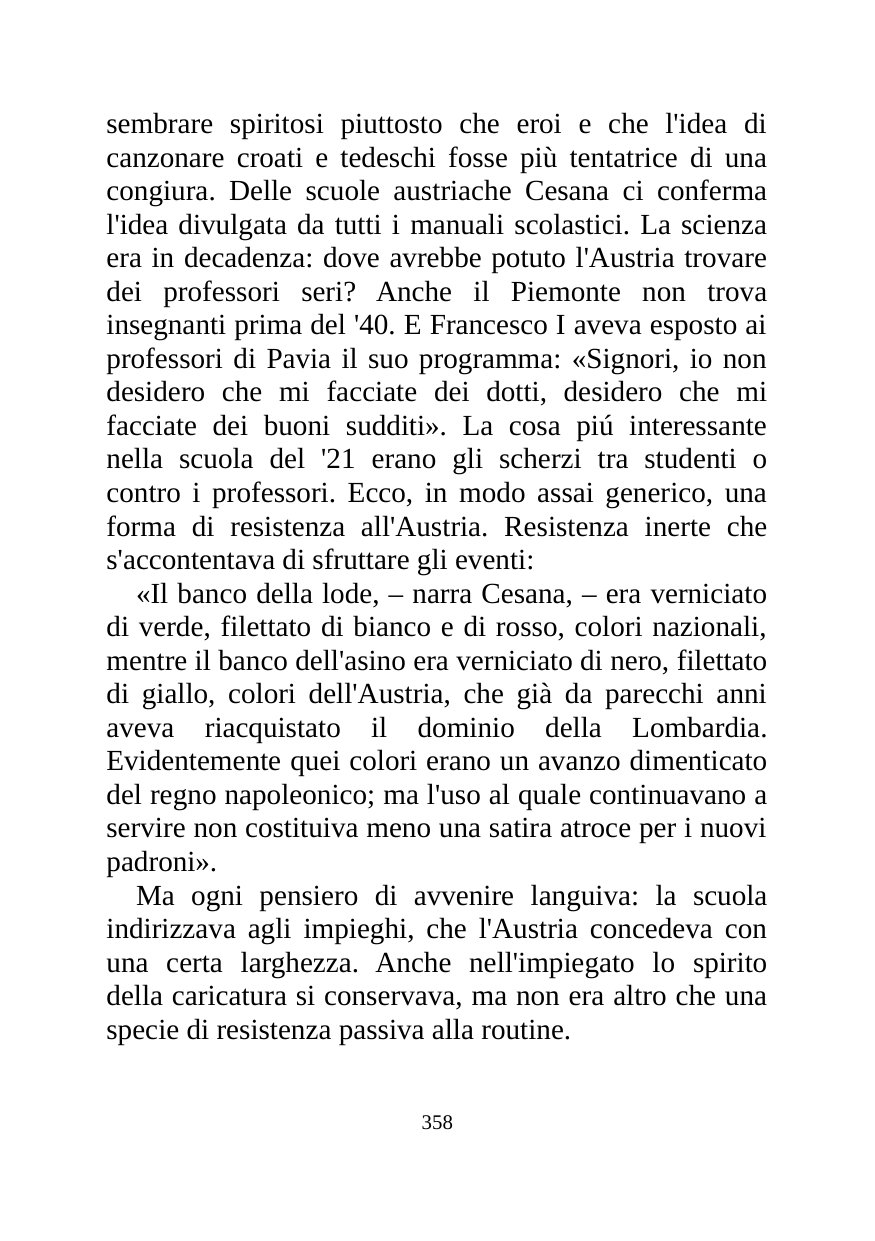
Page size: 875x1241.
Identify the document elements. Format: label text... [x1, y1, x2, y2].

text «Il banco della lode, – narra Cesana, – era verniciato di verde, filettato di bianco e di rosso, colori nazionali, mentre il banco dell'asino era verniciato di nero, filettato di giallo, colori dell'Austria, che già da parecchi anni aveva riacquistato il dominio della Lombardia. Evidentemente quei colori erano un avanzo dimenticato del regno napoleonico; ma l'uso al quale continuavano a servire non costituiva meno una satira atroce per i nuovi padroni». [106, 576, 768, 878]
text Ma ogni pensiero di avvenire languiva: la scuola indirizzava agli impieghi, che l'Austria concedeva con una certa larghezza. Anche nell'impiegato lo spirito della caricatura si conservava, ma non era altro che una specie di resistenza passiva alla routine. [106, 878, 768, 1045]
text sembrare spiritosi piuttosto che eroi e che l'idea di canzonare croati e tedeschi fosse più tentatrice di una congiura. Delle scuole austriache Cesana ci conferma l'idea divulgata da tutti i manuali scolastici. La scienza era in decadenza: dove avrebbe potuto l'Austria trovare dei professori seri? Anche il Piemonte non trova insegnanti prima del '40. E Francesco I aveva esposto ai professori di Pavia il suo programma: «Signori, io non desidero che mi facciate dei dotti, desidero che mi facciate dei buoni sudditi». La cosa piú interessante nella scuola del '21 erano gli scherzi tra studenti o contro i professori. Ecco, in modo assai generico, una forma di resistenza all'Austria. Resistenza inerte che s'accontentava di sfruttare gli eventi: [106, 106, 768, 576]
